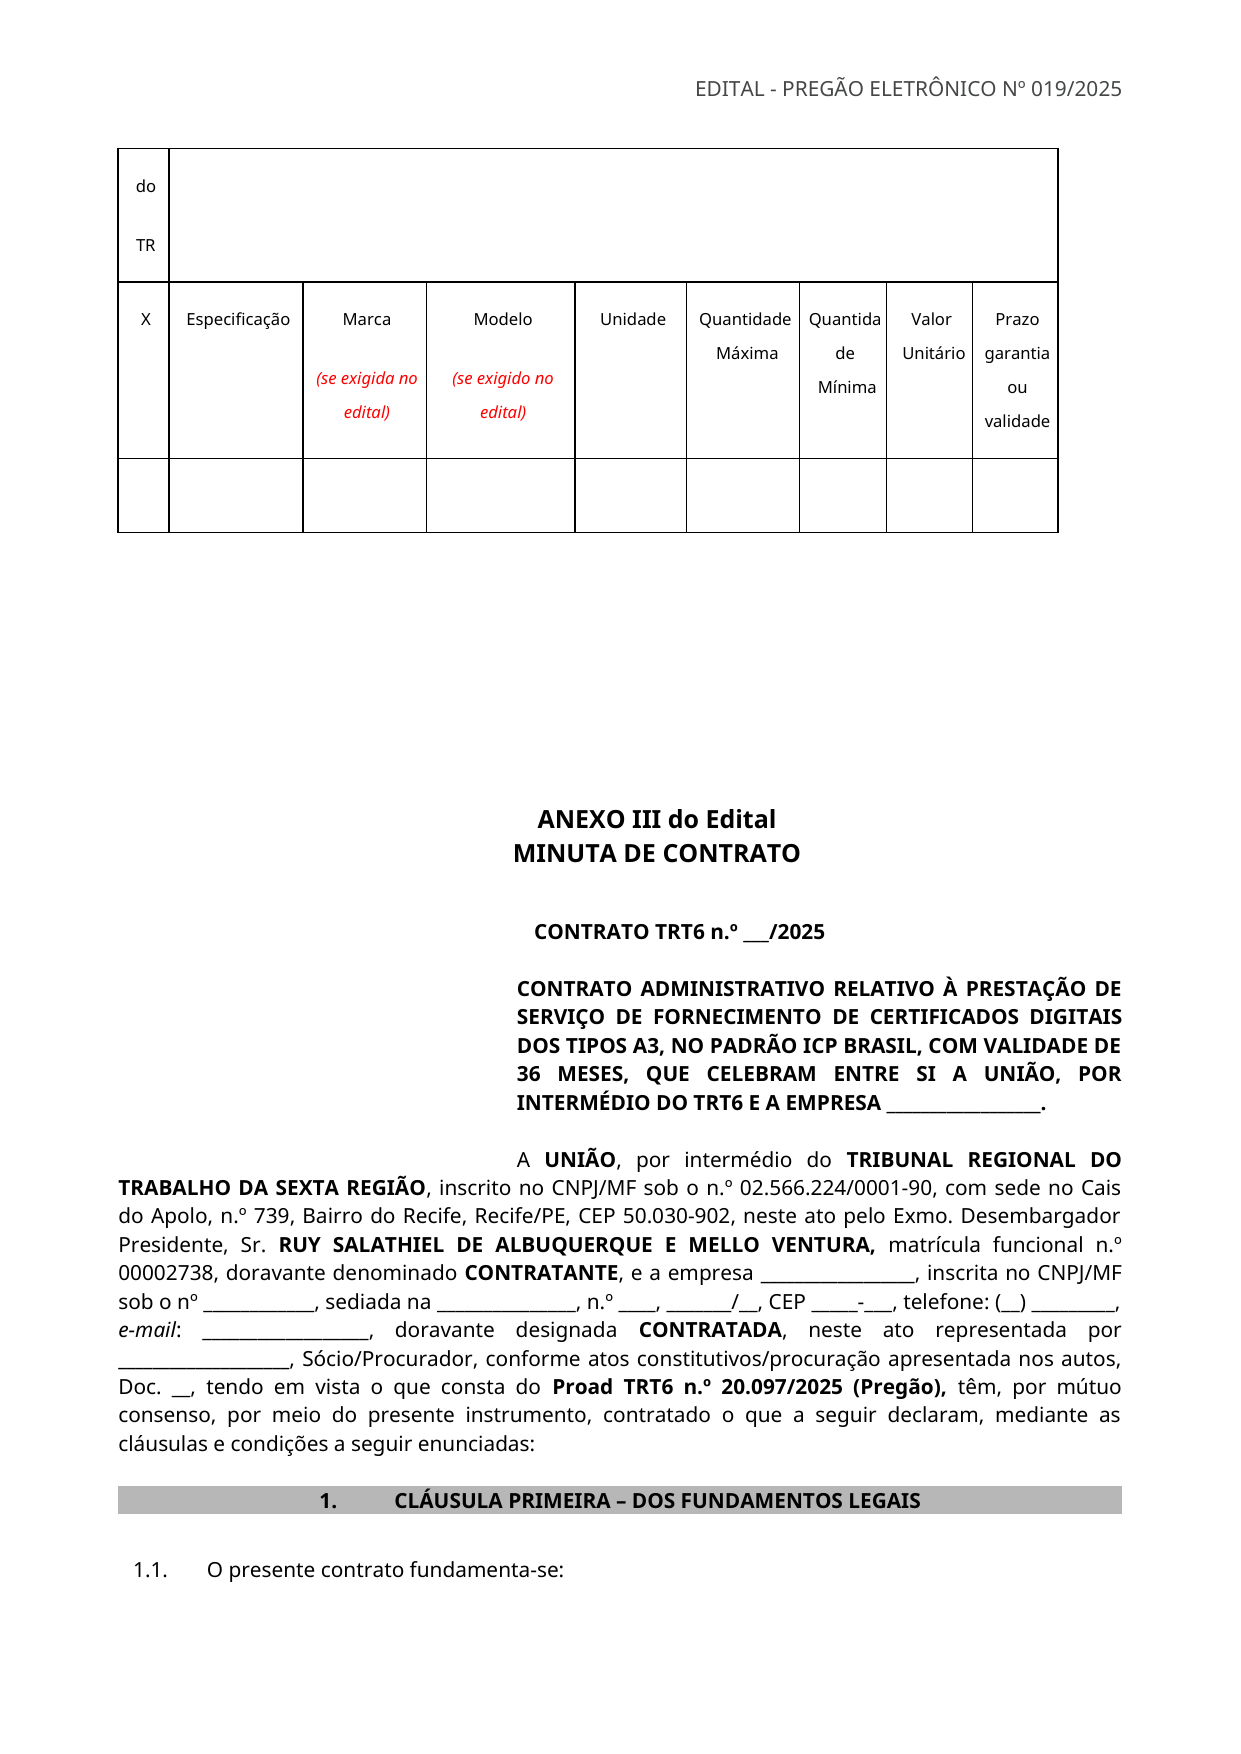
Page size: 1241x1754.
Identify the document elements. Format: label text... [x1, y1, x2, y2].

text CONTRATO TRT6 n.º ___/2025 [118, 917, 1122, 946]
table_cell Prazo garantia ou validade [973, 283, 1057, 457]
table_cell Valor Unitário [887, 283, 972, 457]
table_cell Quantidade Máxima [687, 283, 799, 457]
table_cell [800, 459, 886, 532]
table_cell [304, 459, 426, 532]
table_cell Modelo (se exigido no edital) [427, 283, 574, 457]
table_header [170, 149, 1057, 281]
list CLÁUSULA PRIMEIRA – DOS FUNDAMENTOS LEGAIS [118, 1486, 1122, 1514]
table_cell Especificação [170, 283, 302, 457]
table_cell [170, 459, 302, 532]
text MINUTA DE CONTRATO [118, 836, 1122, 870]
table_cell Marca (se exigida no edital) [304, 283, 426, 457]
table_cell [973, 459, 1057, 532]
list O presente contrato fundamenta-se: [133, 1555, 1122, 1584]
table_cell [427, 459, 574, 532]
text ANEXO III do Edital [118, 802, 1122, 836]
table_cell [687, 459, 799, 532]
table_cell [119, 459, 168, 532]
table_cell Unidade [576, 283, 686, 457]
table_cell Quantidade Mínima [800, 283, 886, 457]
table_cell [576, 459, 686, 532]
text A UNIÃO, por intermédio do TRIBUNAL REGIONAL DO TRABALHO DA SEXTA REGIÃO, inscrito no CNPJ/MF sob o n.º 02.566.224/0001-90, com sede no Cais do Apolo, n.º 739, Bairro do Recife, Recife/PE, CEP 50.030-902, neste ato pelo Exmo. Desembargador Presidente, Sr. RUY SALATHIEL DE ALBUQUERQUE E MELLO VENTURA, matrícula funcional n.º 00002738, doravante denominado CONTRATANTE, e a empresa __________________, inscrita no CNPJ/MF sob o nº ____________, sediada na _______________, n.º ____, _______/__, CEP _____-___, telefone: (__) _________, e-mail: __________________, doravante designada CONTRATADA, neste ato representada por ____________________, Sócio/Procurador, conforme atos constitutivos/procuração apresentada nos autos, Doc. __, tendo em vista o que consta do Proad TRT6 n.º 20.097/2025 (Pregão), têm, por mútuo consenso, por meio do presente instrumento, contratado o que a seguir declaram, mediante as cláusulas e condições a seguir enunciadas: [118, 1145, 1122, 1457]
table_header do TR [119, 149, 168, 281]
text CONTRATO ADMINISTRATIVO RELATIVO À PRESTAÇÃO DE SERVIÇO DE FORNECIMENTO DE CERTIFICADOS DIGITAIS DOS TIPOS A3, NO PADRÃO ICP BRASIL, COM VALIDADE DE 36 MESES, QUE CELEBRAM ENTRE SI A UNIÃO, POR INTERMÉDIO DO TRT6 E A EMPRESA __________________. [517, 974, 1122, 1116]
table_cell [887, 459, 972, 532]
table_cell X [119, 283, 168, 457]
